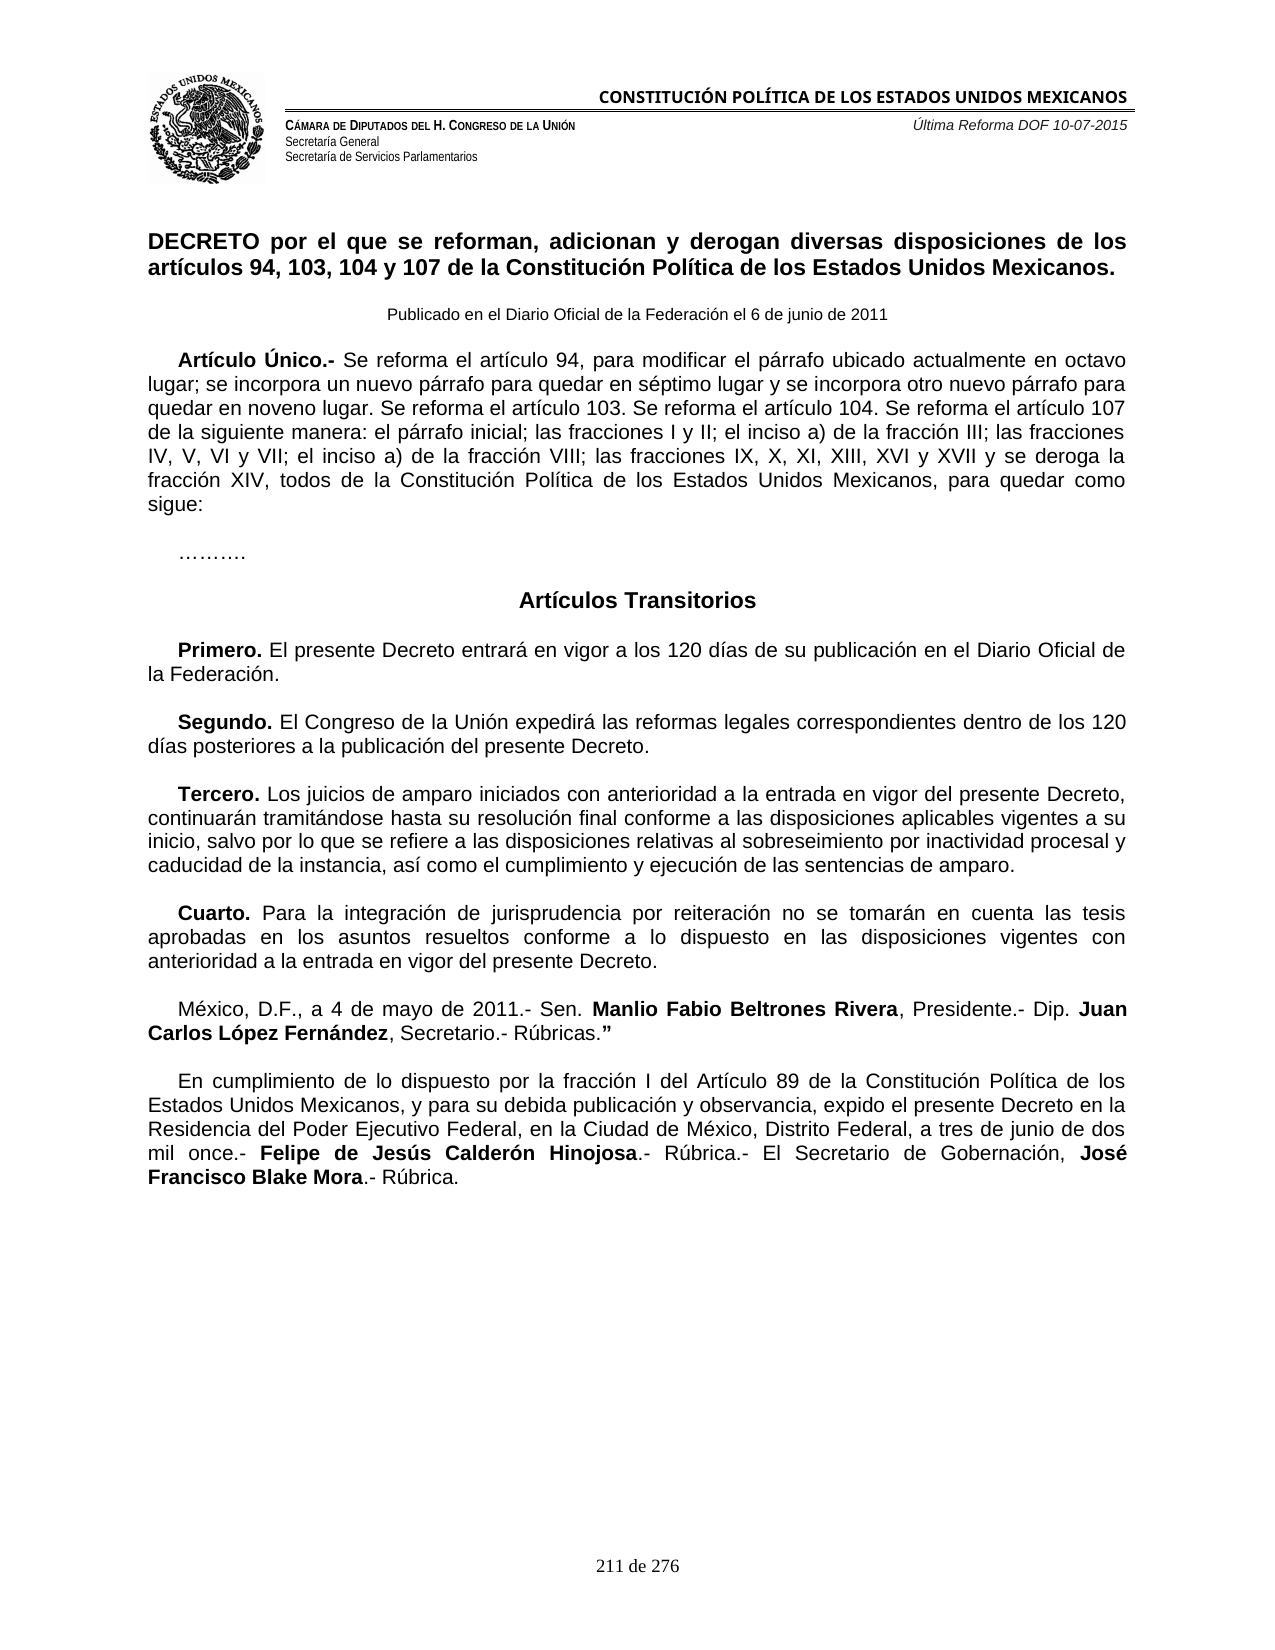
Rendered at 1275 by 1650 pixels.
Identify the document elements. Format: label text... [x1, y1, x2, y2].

text Cuarto. Para la integración de jurisprudencia por reiteración no se tomarán en cuenta las tesis aprobadas en los asuntos resueltos conforme a lo dispuesto en las disposiciones vigentes con anterioridad a la entrada en vigor del presente Decreto. [148, 901, 1127, 973]
text Primero. El presente Decreto entrará en vigor a los 120 días de su publicación en el Diario Oficial de la Federación. [148, 638, 1127, 686]
text En cumplimiento de lo dispuesto por la fracción I del Artículo 89 de la Constitución Política de los Estados Unidos Mexicanos, y para su debida publicación y observancia, expido el presente Decreto en la Residencia del Poder Ejecutivo Federal, en la Ciudad de México, Distrito Federal, a tres de junio de dos mil once.- Felipe de Jesús Calderón Hinojosa.- Rúbrica.- El Secretario de Gobernación, José Francisco Blake Mora.- Rúbrica. [148, 1069, 1127, 1189]
text Artículos Transitorios [148, 587, 1127, 614]
text Publicado en el Diario Oficial de la Federación el 6 de junio de 2011 [148, 305, 1127, 324]
text ………. [148, 539, 1127, 563]
text Segundo. El Congreso de la Unión expedirá las reformas legales correspondientes dentro de los 120 días posteriores a la publicación del presente Decreto. [148, 709, 1127, 757]
text México, D.F., a 4 de mayo de 2011.- Sen. Manlio Fabio Beltrones Rivera, Presidente.- Dip. Juan Carlos López Fernández, Secretario.- Rúbricas.” [148, 997, 1127, 1045]
text DECRETO por el que se reforman, adicionan y derogan diversas disposiciones de los artículos 94, 103, 104 y 107 de la Constitución Política de los Estados Unidos Mexicanos. [148, 228, 1127, 281]
text Tercero. Los juicios de amparo iniciados con anterioridad a la entrada en vigor del presente Decreto, continuarán tramitándose hasta su resolución final conforme a las disposiciones aplicables vigentes a su inicio, salvo por lo que se refiere a las disposiciones relativas al sobreseimiento por inactividad procesal y caducidad de la instancia, así como el cumplimiento y ejecución de las sentencias de amparo. [148, 781, 1127, 877]
text Artículo Único.- Se reforma el artículo 94, para modificar el párrafo ubicado actualmente en octavo lugar; se incorpora un nuevo párrafo para quedar en séptimo lugar y se incorpora otro nuevo párrafo para quedar en noveno lugar. Se reforma el artículo 103. Se reforma el artículo 104. Se reforma el artículo 107 de la siguiente manera: el párrafo inicial; las fracciones I y II; el inciso a) de la fracción III; las fracciones IV, V, VI y VII; el inciso a) de la fracción VIII; las fracciones IX, X, XI, XIII, XVI y XVII y se deroga la fracción XIV, todos de la Constitución Política de los Estados Unidos Mexicanos, para quedar como sigue: [148, 348, 1127, 516]
